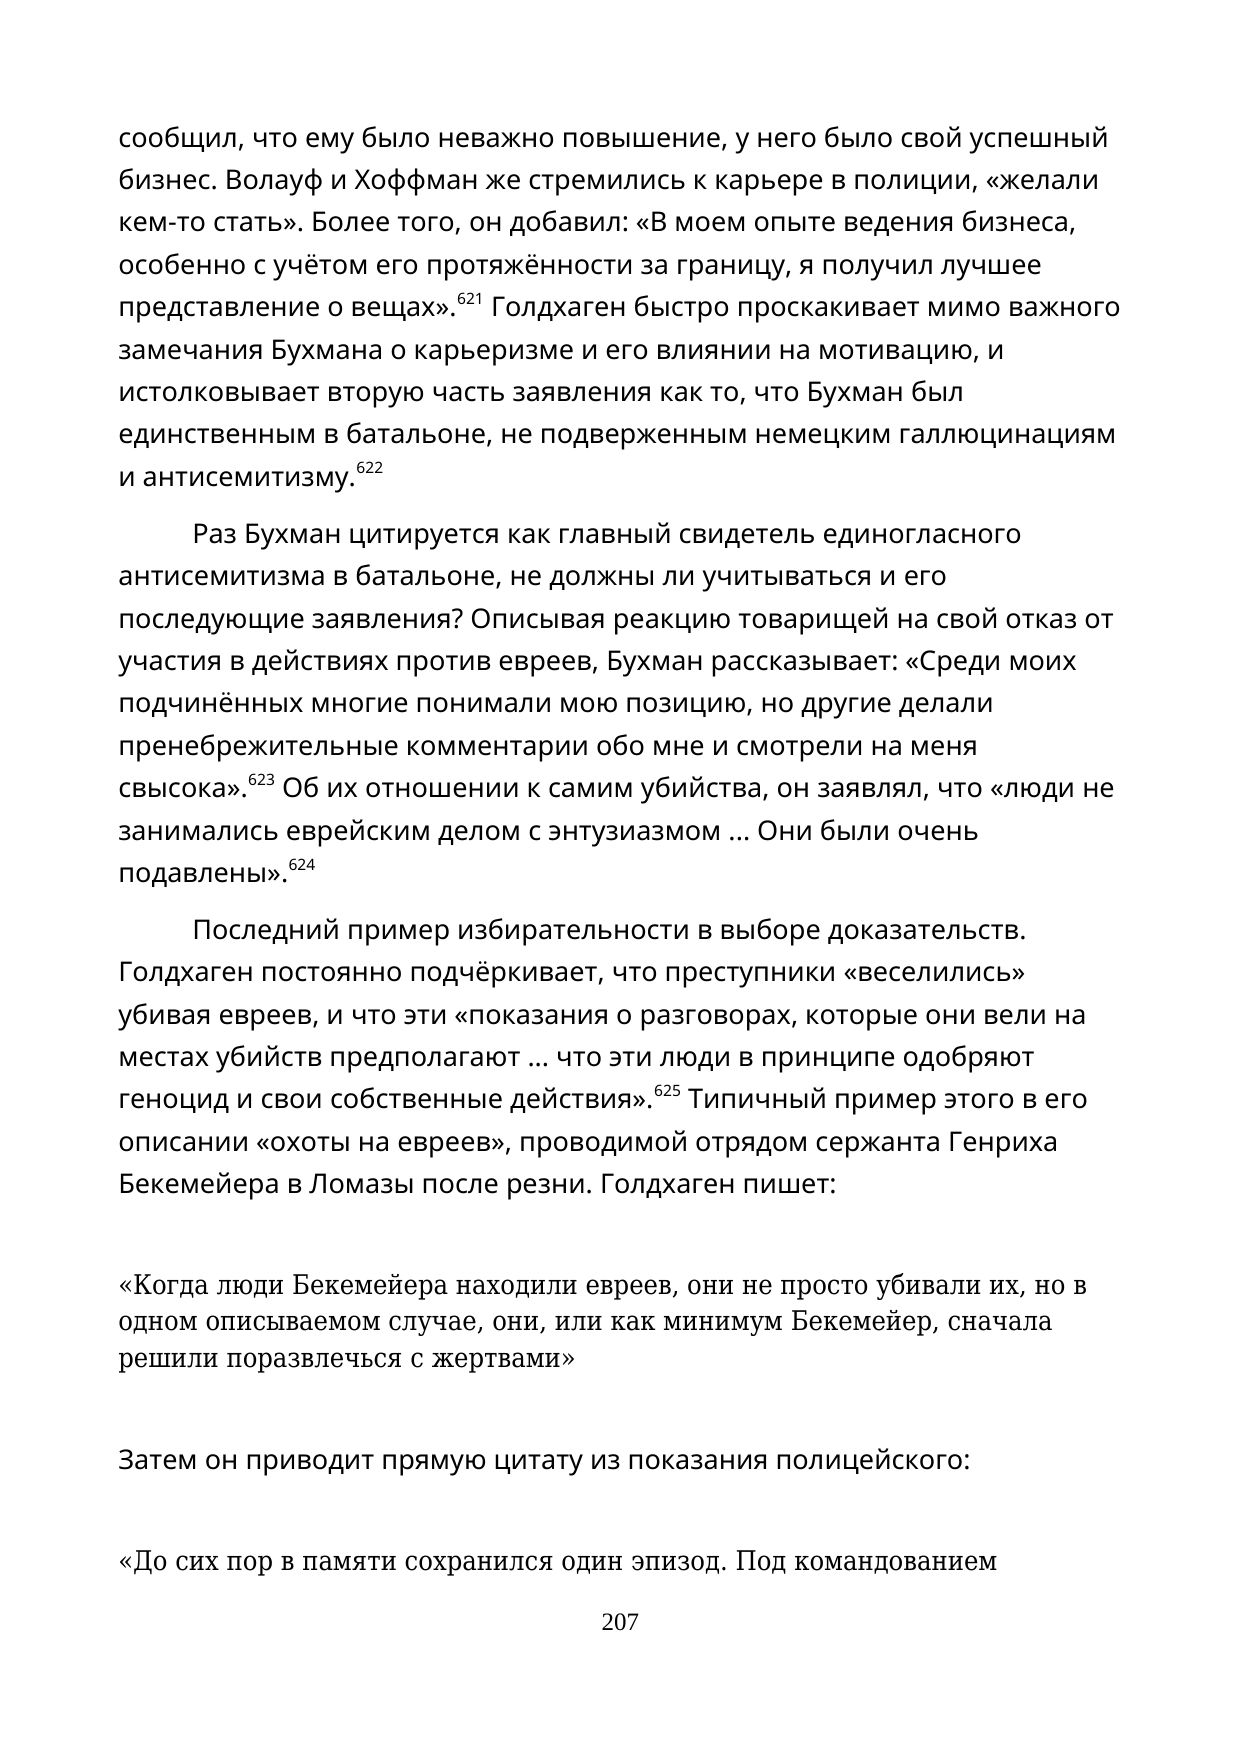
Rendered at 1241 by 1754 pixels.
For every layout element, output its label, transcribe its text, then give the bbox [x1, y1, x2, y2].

text «Когда люди Бекемейера находили евреев, они не просто убивали их, но в одном описываемом случае, они, или как минимум Бекемейер, сначала решили поразвлечься с жертвами» [118, 1269, 1122, 1373]
text «До сих пор в памяти сохранился один эпизод. Под командованием [118, 1545, 1122, 1576]
text Последний пример избирательности в выборе доказательств. Голдхаген постоянно подчёркивает, что преступники «веселились» убивая евреев, и что эти «показания о разговорах, которые они вели на местах убийств предполагают ... что эти люди в принципе одобряют геноцид и свои собственные действия». Типичный пример этого в его описании «охоты на евреев», проводимой отрядом сержанта Генриха Бекемейера в Ломазы после резни. Голдхаген пишет: [118, 910, 1122, 1202]
text Затем он приводит прямую цитату из показания полицейского: [118, 1440, 1122, 1477]
text Раз Бухман цитируется как главный свидетель единогласного антисемитизма в батальоне, не должны ли учитываться и его последующие заявления? Описывая реакцию товарищей на свой отказ от участия в действиях против евреев, Бухман рассказывает: «Среди моих подчинённых многие понимали мою позицию, но другие делали пренебрежительные комментарии обо мне и смотрели на меня свысока». Об их отношении к самим убийства, он заявлял, что «люди не занимались еврейским делом с энтузиазмом ... Они были очень подавлены». [118, 514, 1122, 890]
text сообщил, что ему было неважно повышение, у него было свой успешный бизнес. Волауф и Хоффман же стремились к карьере в полиции, «желали кем-то стать». Более того, он добавил: «В моем опыте ведения бизнеса, особенно с учётом его протяжённости за границу, я получил лучшее представление о вещах». Голдхаген быстро проскакивает мимо важного замечания Бухмана о карьеризме и его влиянии на мотивацию, и истолковывает вторую часть заявления как то, что Бухман был единственным в батальоне, не подверженным немецким галлюцинациям и антисемитизму. [118, 118, 1122, 494]
